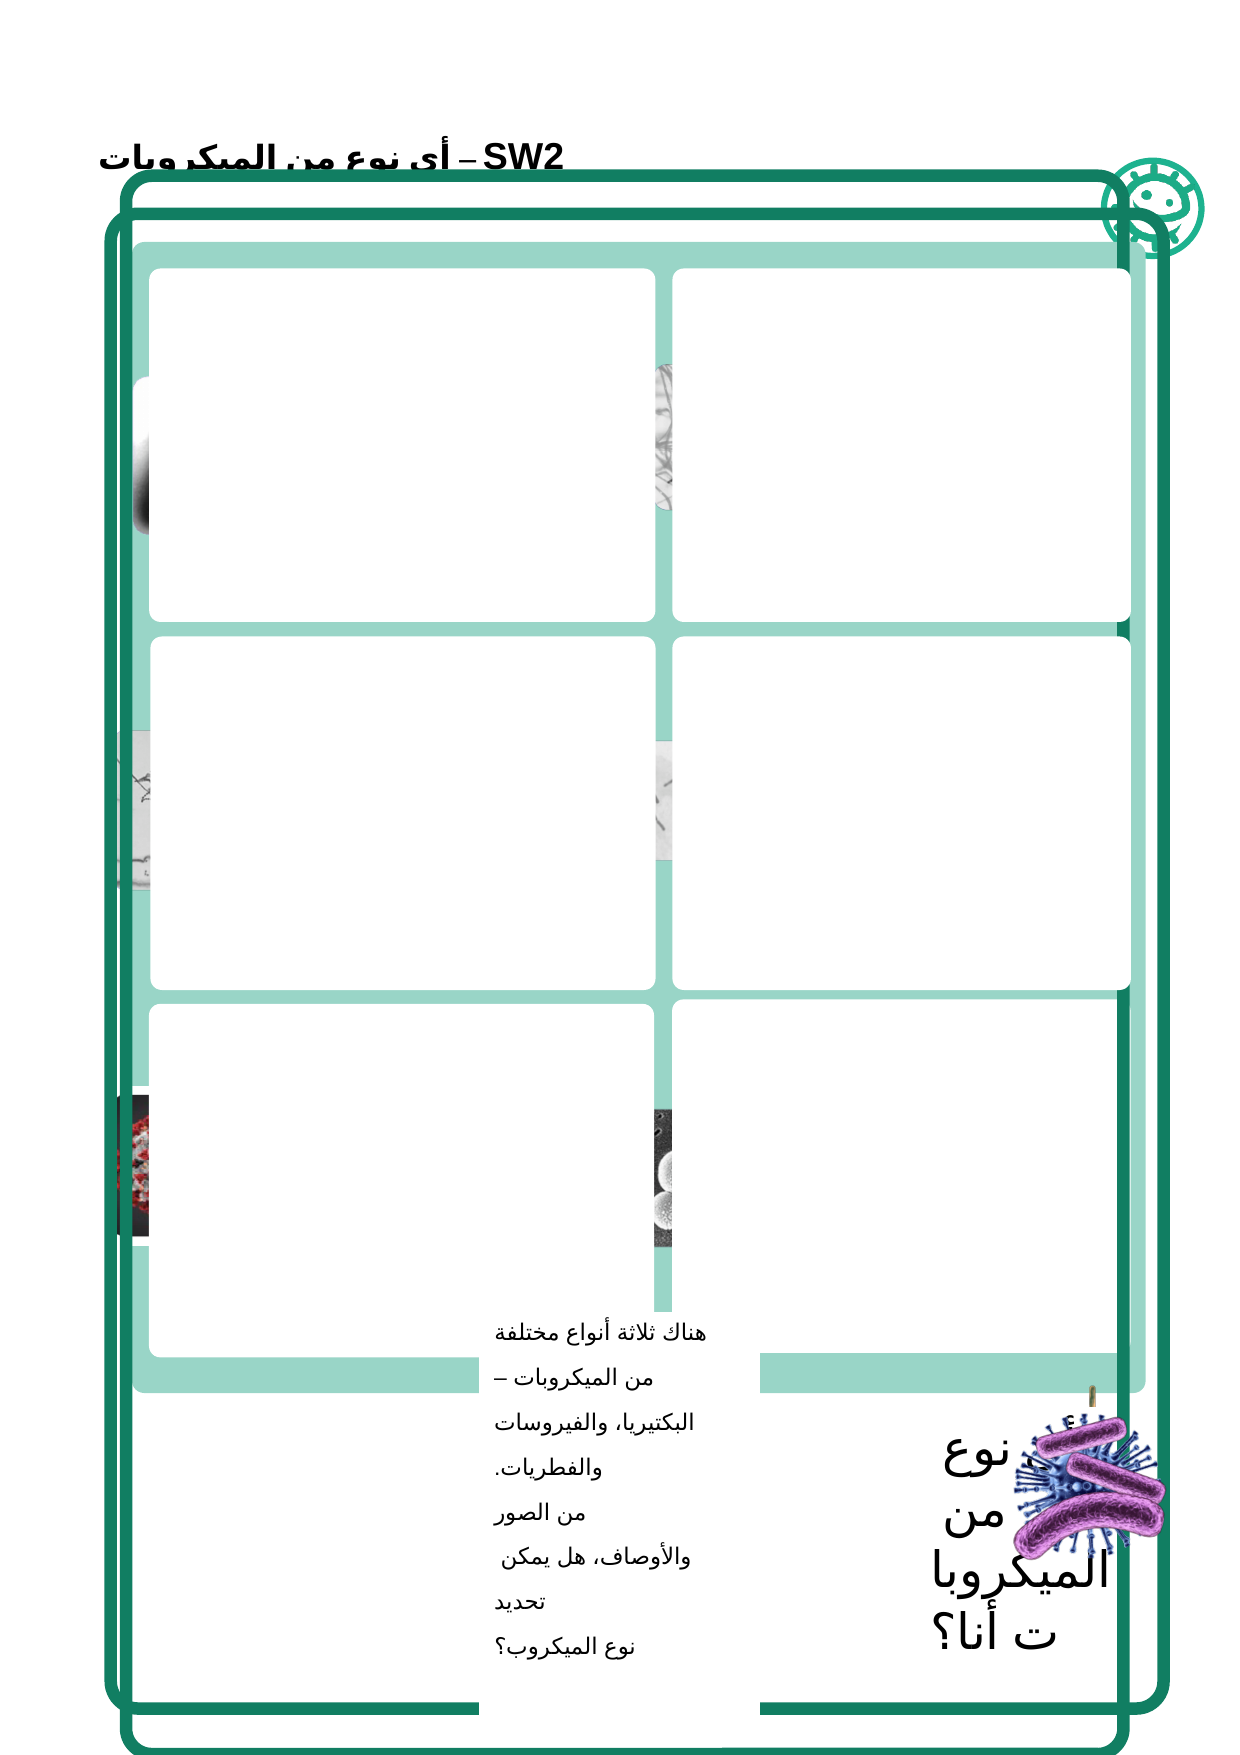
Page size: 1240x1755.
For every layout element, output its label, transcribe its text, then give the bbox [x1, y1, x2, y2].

text البكتيريا، والفيروسات [494, 1409, 745, 1435]
text والفطريات. [494, 1454, 745, 1480]
text هناك ثلاثة أنواع مختلفة [494, 1319, 745, 1346]
subtitle SW2 – أي نوع من الميكروبات أنا؟ [90, 134, 602, 179]
subtitle [1130, 1533, 1149, 1660]
text والأوصاف، هل يمكن [494, 1543, 745, 1569]
subtitle أي نوع من الميكروبات أنا؟ [930, 1418, 1117, 1660]
text من الميكروبات – [494, 1364, 745, 1390]
text تحديد [494, 1588, 745, 1614]
text من الصور [494, 1498, 745, 1525]
text نوع الميكروب؟ [494, 1633, 745, 1659]
subtitle [1130, 1418, 1149, 1451]
